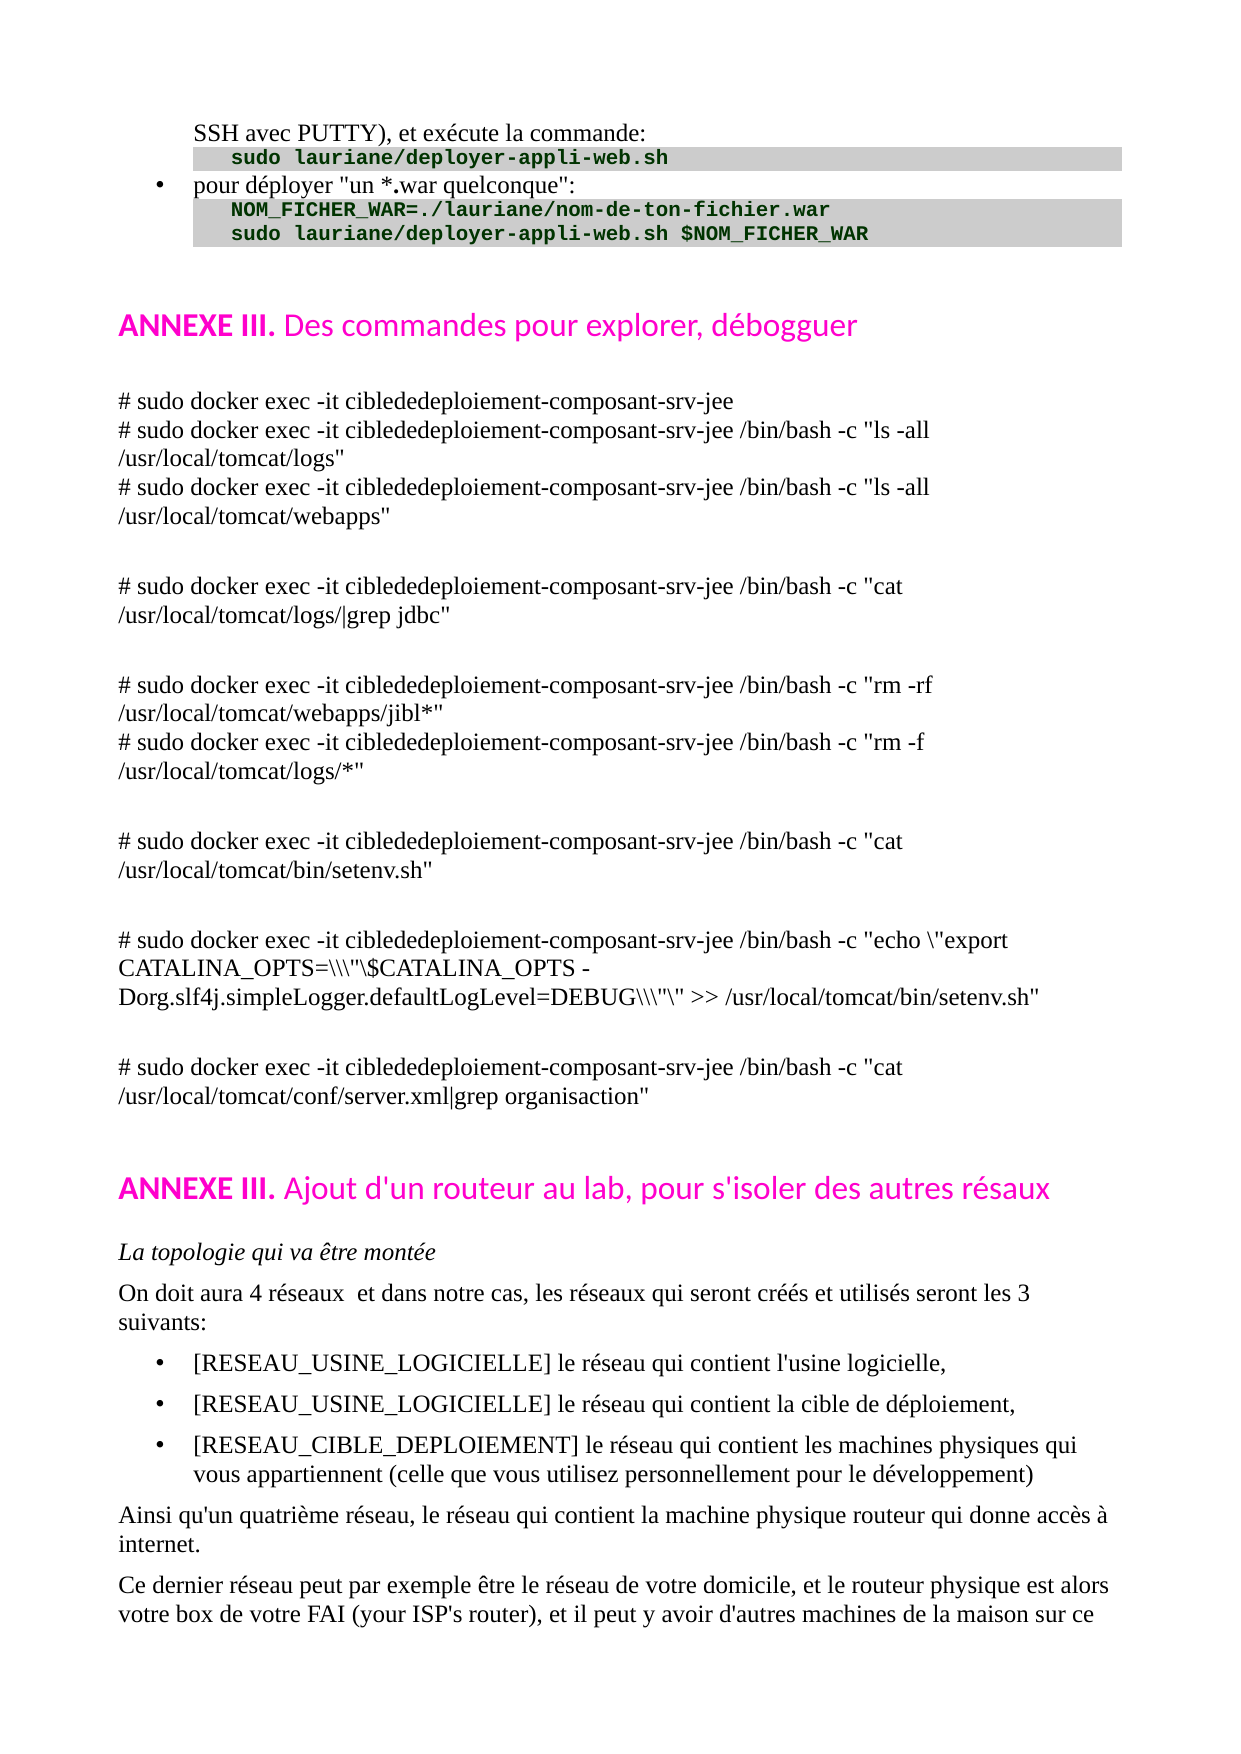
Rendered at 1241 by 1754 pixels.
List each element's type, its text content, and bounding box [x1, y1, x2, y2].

list [RESEAU_USINE_LOGICIELLE] le réseau qui contient la cible de déploiement, [156, 1389, 1122, 1418]
list sudo lauriane/deployer-appli-web.sh $NOM_FICHER_WAR [193, 223, 1122, 247]
text # sudo docker exec -it ciblededeploiement-composant-srv-jee /bin/bash -c "cat /usr/local/tomcat/logs/|grep jdbc" [118, 571, 1122, 628]
text Ce dernier réseau peut par exemple être le réseau de votre domicile, et le routeur physique est alors votre box de votre FAI (your ISP's router), et il peut y avoir d'autres machines de la maison sur ce [118, 1571, 1122, 1628]
text # sudo docker exec -it ciblededeploiement-composant-srv-jee /bin/bash -c "echo \"export CATALINA_OPTS=\\\"\$CATALINA_OPTS -Dorg.slf4j.simpleLogger.defaultLogLevel=DEBUG\\\"\" >> /usr/local/tomcat/bin/setenv.sh" [118, 925, 1122, 1011]
text ANNEXE III. Ajout d'un routeur au lab, pour s'isoler des autres résaux [118, 1167, 1122, 1208]
list SSH avec PUTTY), et exécute la commande: [156, 118, 1122, 147]
text # sudo docker exec -it ciblededeploiement-composant-srv-jee /bin/bash -c "rm -rf /usr/local/tomcat/webapps/jibl*" [118, 670, 1122, 727]
text # sudo docker exec -it ciblededeploiement-composant-srv-jee /bin/bash -c "cat /usr/local/tomcat/conf/server.xml|grep organisaction" [118, 1052, 1122, 1110]
list NOM_FICHER_WAR=./lauriane/nom-de-ton-fichier.war [193, 199, 1122, 223]
text # sudo docker exec -it ciblededeploiement-composant-srv-jee /bin/bash -c "cat /usr/local/tomcat/bin/setenv.sh" [118, 826, 1122, 883]
list [RESEAU_CIBLE_DEPLOIEMENT] le réseau qui contient les machines physiques qui vous appartiennent (celle que vous utilisez personnellement pour le développement) [156, 1431, 1122, 1488]
list sudo lauriane/deployer-appli-web.sh [193, 147, 1122, 171]
text On doit aura 4 réseaux et dans notre cas, les réseaux qui seront créés et utilisés seront les 3 suivants: [118, 1278, 1122, 1336]
text # sudo docker exec -it ciblededeploiement-composant-srv-jee [118, 386, 1122, 415]
list pour déployer "un *.war quelconque": [156, 171, 1122, 199]
text ANNEXE III. Des commandes pour explorer, débogguer [118, 304, 1122, 345]
text Ainsi qu'un quatrième réseau, le réseau qui contient la machine physique routeur qui donne accès à internet. [118, 1501, 1122, 1558]
text # sudo docker exec -it ciblededeploiement-composant-srv-jee /bin/bash -c "ls -all /usr/local/tomcat/logs" [118, 415, 1122, 472]
list [RESEAU_USINE_LOGICIELLE] le réseau qui contient l'usine logicielle, [156, 1348, 1122, 1377]
text La topologie qui va être montée [118, 1237, 1122, 1266]
text # sudo docker exec -it ciblededeploiement-composant-srv-jee /bin/bash -c "ls -all /usr/local/tomcat/webapps" [118, 472, 1122, 530]
text # sudo docker exec -it ciblededeploiement-composant-srv-jee /bin/bash -c "rm -f /usr/local/tomcat/logs/*" [118, 727, 1122, 785]
